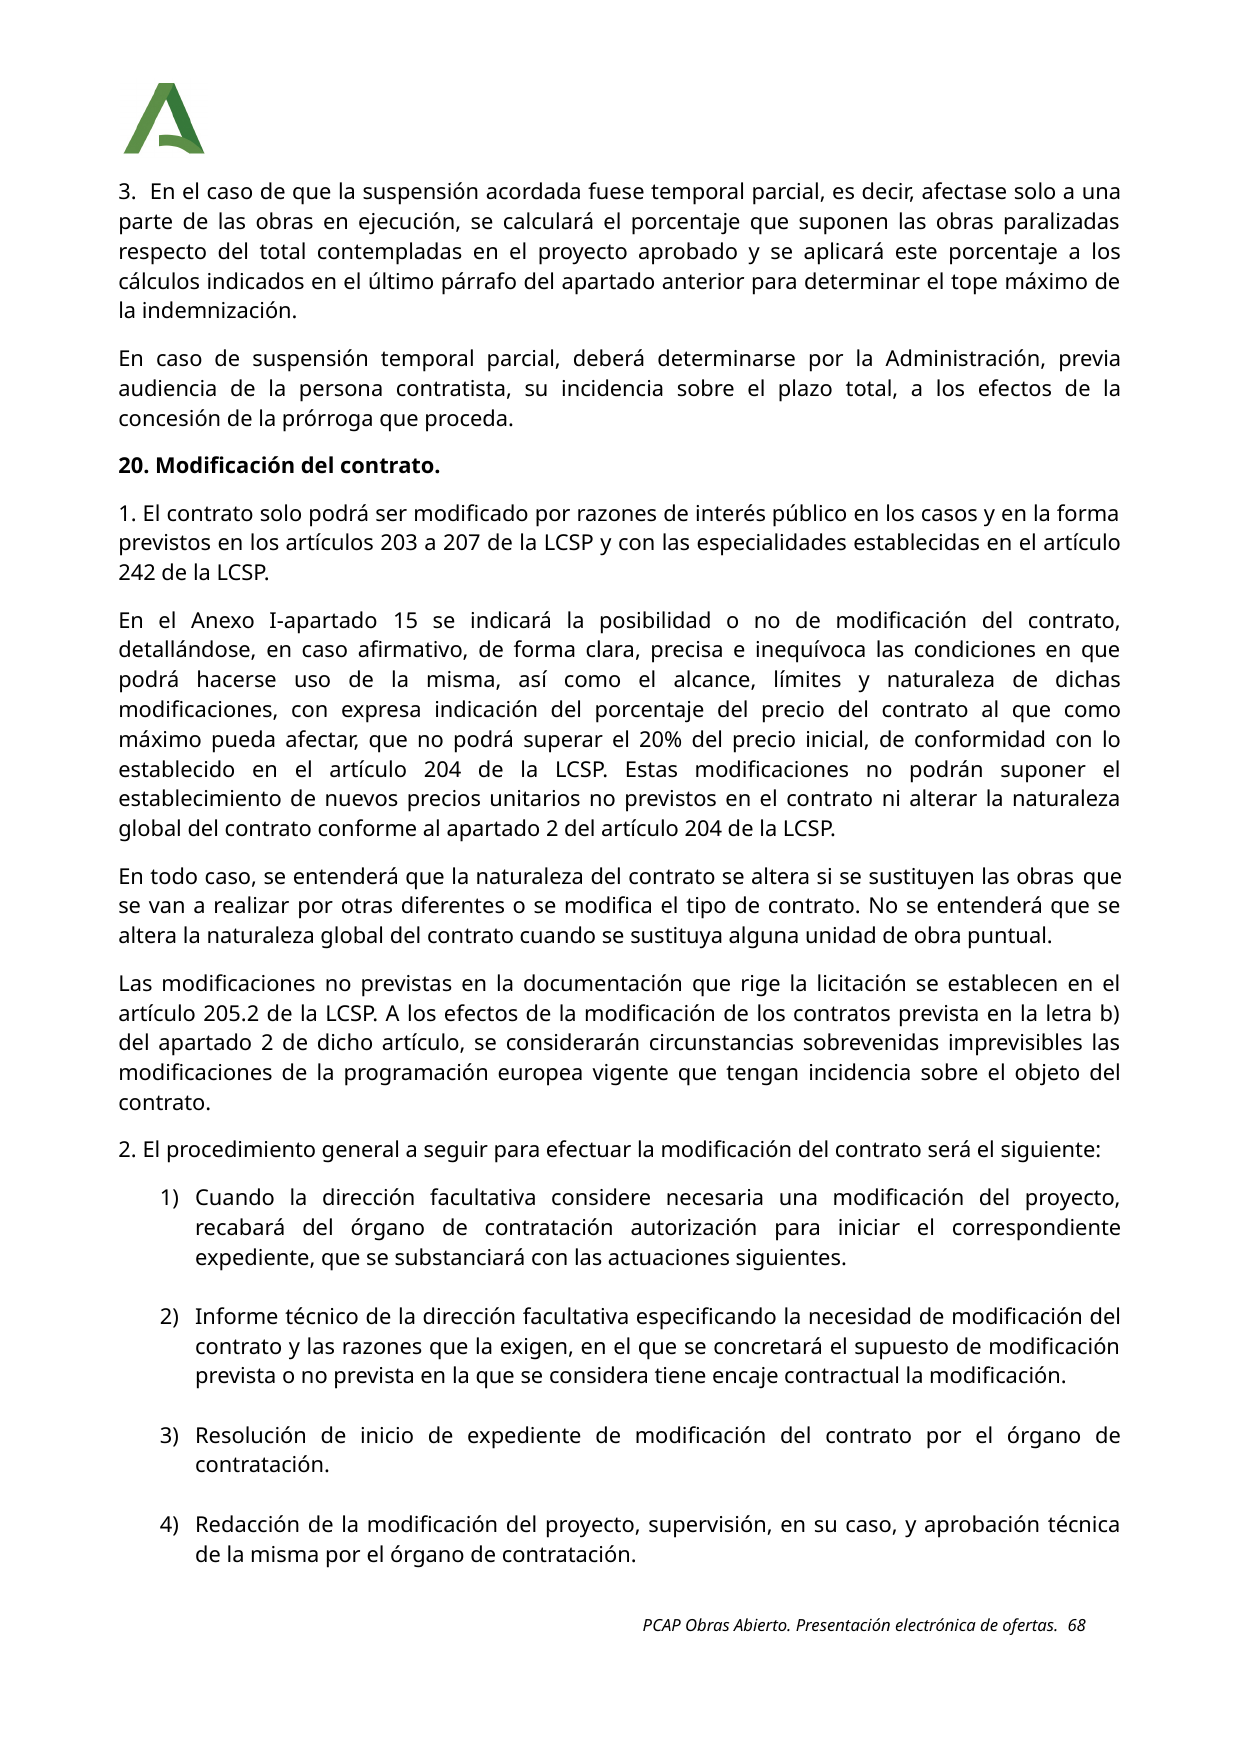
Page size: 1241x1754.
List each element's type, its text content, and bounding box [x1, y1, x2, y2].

text 3. En el caso de que la suspensión acordada fuese temporal parcial, es decir, afectase solo a una parte de las obras en ejecución, se calculará el porcentaje que suponen las obras paralizadas respecto del total contempladas en el proyecto aprobado y se aplicará este porcentaje a los cálculos indicados en el último párrafo del apartado anterior para determinar el tope máximo de la indemnización. [118, 176, 1122, 325]
text 2. El procedimiento general a seguir para efectuar la modificación del contrato será el siguiente: [118, 1134, 1122, 1164]
text En caso de suspensión temporal parcial, deberá determinarse por la Administración, previa audiencia de la persona contratista, su incidencia sobre el plazo total, a los efectos de la concesión de la prórroga que proceda. [118, 343, 1122, 432]
text En todo caso, se entenderá que la naturaleza del contrato se altera si se sustituyen las obras que se van a realizar por otras diferentes o se modifica el tipo de contrato. No se entenderá que se altera la naturaleza global del contrato cuando se sustituya alguna unidad de obra puntual. [118, 861, 1122, 950]
text 1) Cuando la dirección facultativa considere necesaria una modificación del proyecto, recabará del órgano de contratación autorización para iniciar el correspondiente expediente, que se substanciará con las actuaciones siguientes. [159, 1182, 1122, 1271]
text 3) Resolución de inicio de expediente de modificación del contrato por el órgano de contratación. [159, 1420, 1122, 1479]
text En el Anexo I-apartado 15 se indicará la posibilidad o no de modificación del contrato, detallándose, en caso afirmativo, de forma clara, precisa e inequívoca las condiciones en que podrá hacerse uso de la misma, así como el alcance, límites y naturaleza de dichas modificaciones, con expresa indicación del porcentaje del precio del contrato al que como máximo pueda afectar, que no podrá superar el 20% del precio inicial, de conformidad con lo establecido en el artículo 204 de la LCSP. Estas modificaciones no podrán suponer el establecimiento de nuevos precios unitarios no previstos en el contrato ni alterar la naturaleza global del contrato conforme al apartado 2 del artículo 204 de la LCSP. [118, 605, 1122, 843]
text 1. El contrato solo podrá ser modificado por razones de interés público en los casos y en la forma previstos en los artículos 203 a 207 de la LCSP y con las especialidades establecidas en el artículo 242 de la LCSP. [118, 498, 1122, 587]
subtitle 20. Modificación del contrato. [118, 450, 1122, 480]
text 4) Redacción de la modificación del proyecto, supervisión, en su caso, y aprobación técnica de la misma por el órgano de contratación. [159, 1509, 1122, 1568]
picture [119, 78, 209, 158]
text Las modificaciones no previstas en la documentación que rige la licitación se establecen en el artículo 205.2 de la LCSP. A los efectos de la modificación de los contratos prevista en la letra b) del apartado 2 de dicho artículo, se considerarán circunstancias sobrevenidas imprevisibles las modificaciones de la programación europea vigente que tengan incidencia sobre el objeto del contrato. [118, 968, 1122, 1117]
text 2) Informe técnico de la dirección facultativa especificando la necesidad de modificación del contrato y las razones que la exigen, en el que se concretará el supuesto de modificación prevista o no prevista en la que se considera tiene encaje contractual la modificación. [159, 1301, 1122, 1390]
